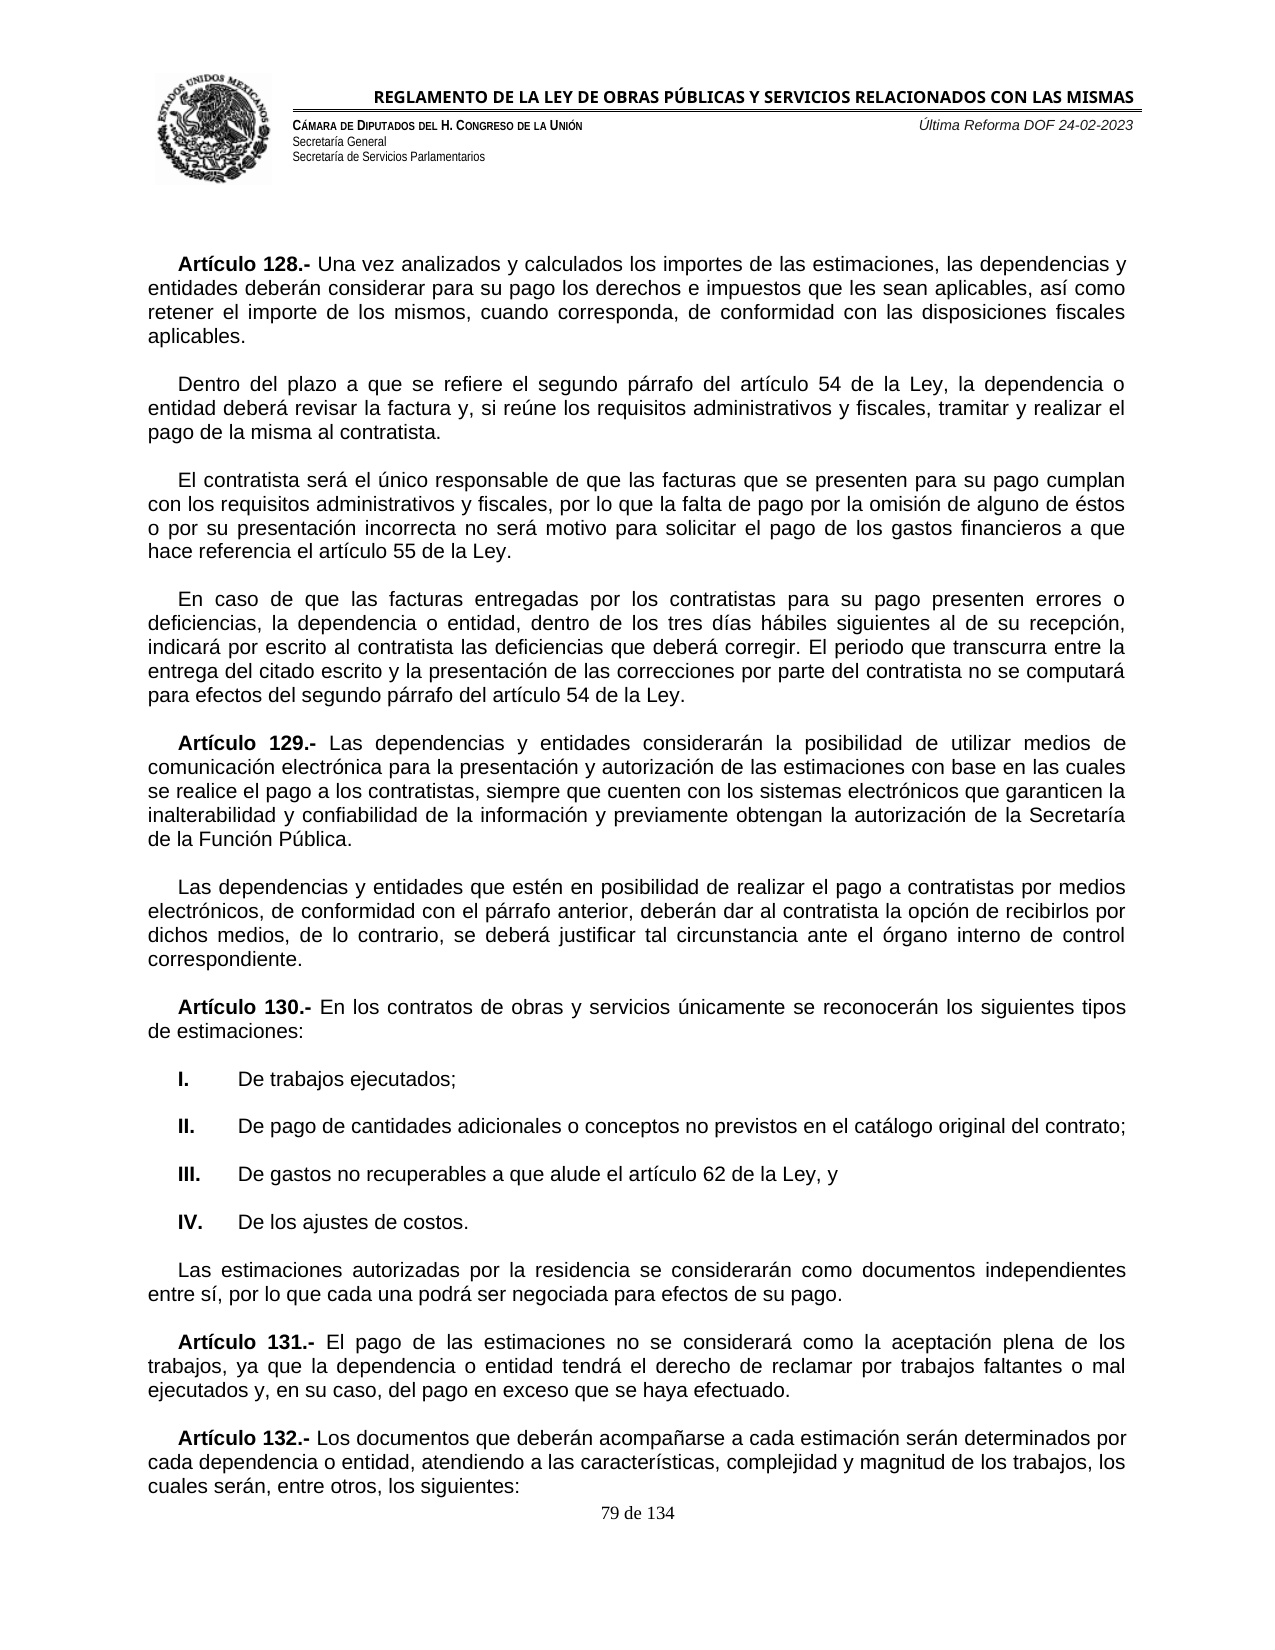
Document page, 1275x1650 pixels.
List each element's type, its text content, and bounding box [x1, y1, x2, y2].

text I. De trabajos ejecutados; [178, 1066, 1127, 1090]
text III. De gastos no recuperables a que alude el artículo 62 de la Ley, y [178, 1162, 1127, 1186]
text IV. De los ajustes de costos. [178, 1210, 1127, 1234]
text Artículo 131.- El pago de las estimaciones no se considerará como la aceptación plena de los trabajos, ya que la dependencia o entidad tendrá el derecho de reclamar por trabajos faltantes o mal ejecutados y, en su caso, del pago en exceso que se haya efectuado. [148, 1330, 1127, 1402]
text Artículo 128.- Una vez analizados y calculados los importes de las estimaciones, las dependencias y entidades deberán considerar para su pago los derechos e impuestos que les sean aplicables, así como retener el importe de los mismos, cuando corresponda, de conformidad con las disposiciones fiscales aplicables. [148, 252, 1127, 348]
text Dentro del plazo a que se refiere el segundo párrafo del artículo 54 de la Ley, la dependencia o entidad deberá revisar la factura y, si reúne los requisitos administrativos y fiscales, tramitar y realizar el pago de la misma al contratista. [148, 372, 1127, 443]
text En caso de que las facturas entregadas por los contratistas para su pago presenten errores o deficiencias, la dependencia o entidad, dentro de los tres días hábiles siguientes al de su recepción, indicará por escrito al contratista las deficiencias que deberá corregir. El periodo que transcurra entre la entrega del citado escrito y la presentación de las correcciones por parte del contratista no se computará para efectos del segundo párrafo del artículo 54 de la Ley. [148, 587, 1127, 707]
text Artículo 129.- Las dependencias y entidades considerarán la posibilidad de utilizar medios de comunicación electrónica para la presentación y autorización de las estimaciones con base en las cuales se realice el pago a los contratistas, siempre que cuenten con los sistemas electrónicos que garanticen la inalterabilidad y confiabilidad de la información y previamente obtengan la autorización de la Secretaría de la Función Pública. [148, 731, 1127, 851]
text Las estimaciones autorizadas por la residencia se considerarán como documentos independientes entre sí, por lo que cada una podrá ser negociada para efectos de su pago. [148, 1258, 1127, 1306]
text Artículo 130.- En los contratos de obras y servicios únicamente se reconocerán los siguientes tipos de estimaciones: [148, 994, 1127, 1042]
text II. De pago de cantidades adicionales o conceptos no previstos en el catálogo original del contrato; [178, 1114, 1127, 1138]
text Artículo 132.- Los documentos que deberán acompañarse a cada estimación serán determinados por cada dependencia o entidad, atendiendo a las características, complejidad y magnitud de los trabajos, los cuales serán, entre otros, los siguientes: [148, 1426, 1127, 1498]
text El contratista será el único responsable de que las facturas que se presenten para su pago cumplan con los requisitos administrativos y fiscales, por lo que la falta de pago por la omisión de alguno de éstos o por su presentación incorrecta no será motivo para solicitar el pago de los gastos financieros a que hace referencia el artículo 55 de la Ley. [148, 467, 1127, 563]
text Las dependencias y entidades que estén en posibilidad de realizar el pago a contratistas por medios electrónicos, de conformidad con el párrafo anterior, deberán dar al contratista la opción de recibirlos por dichos medios, de lo contrario, se deberá justificar tal circunstancia ante el órgano interno de control correspondiente. [148, 875, 1127, 971]
